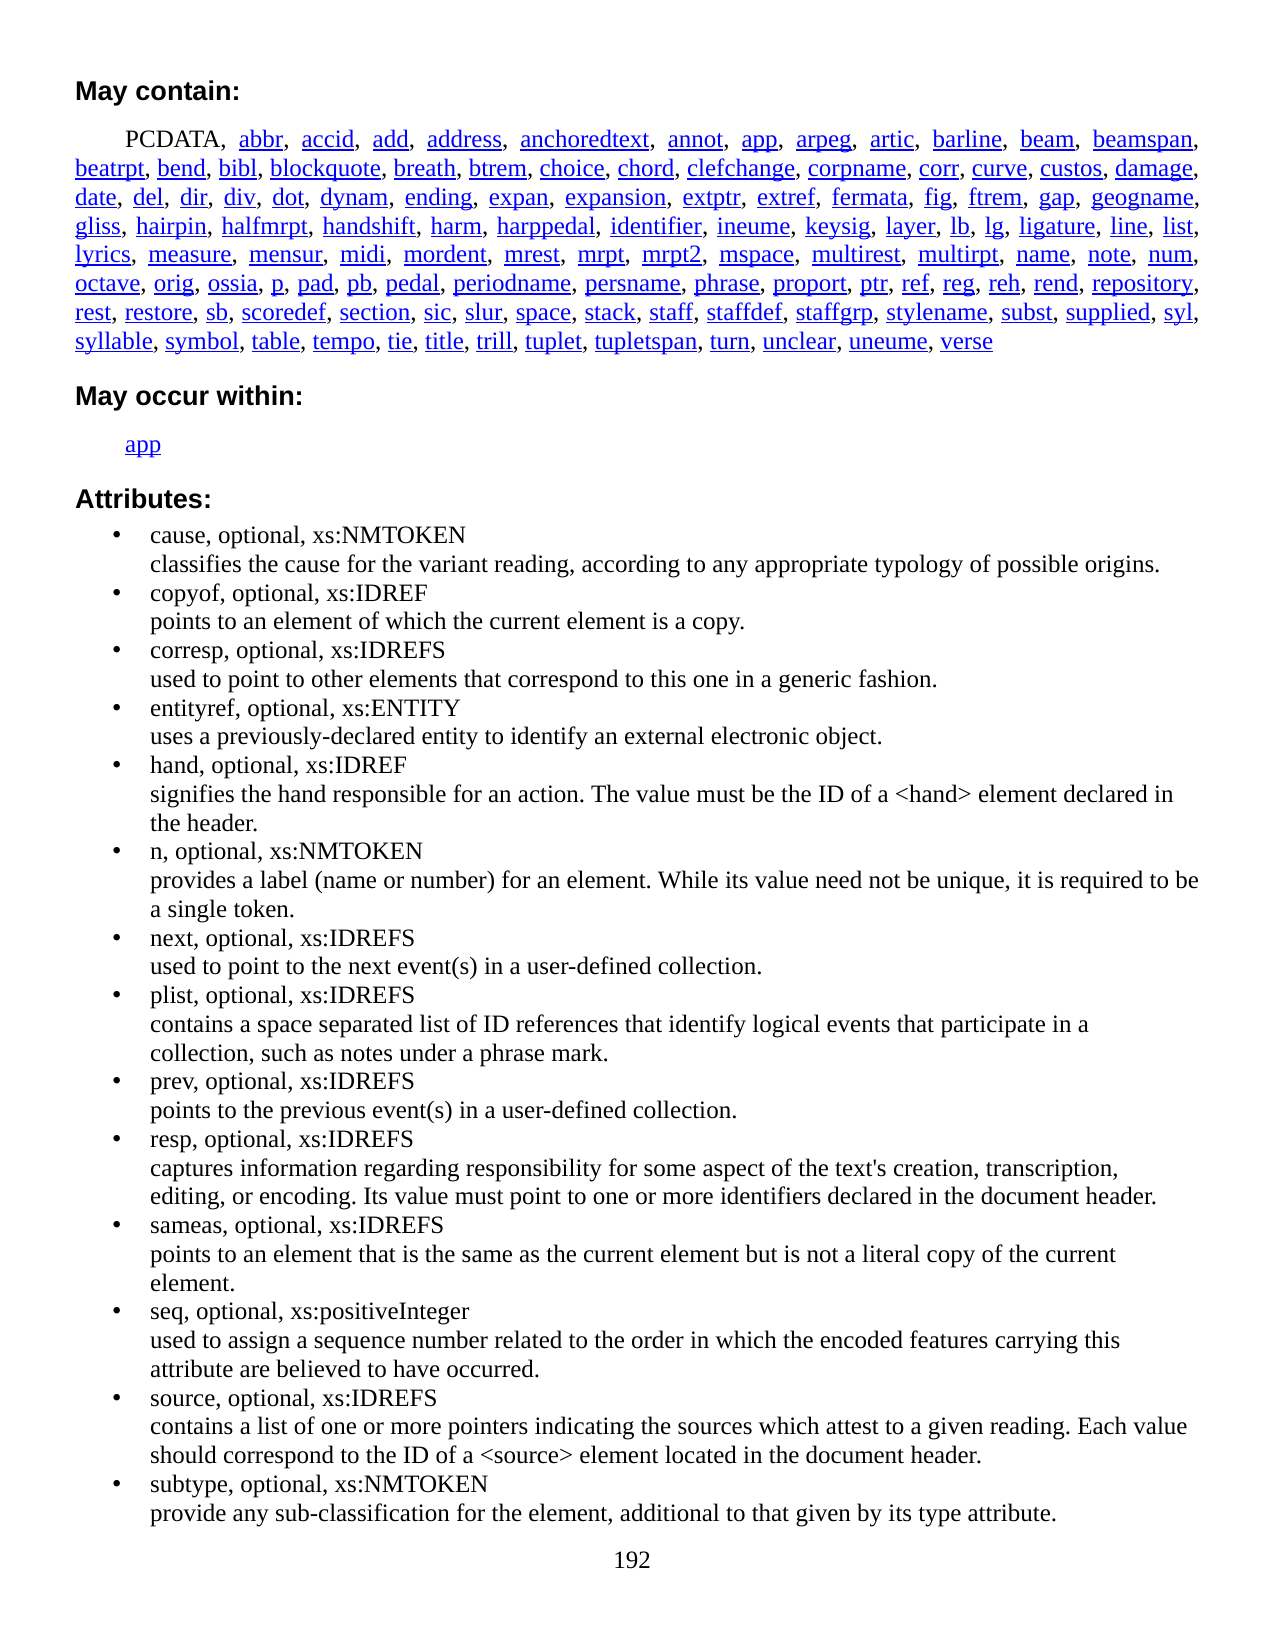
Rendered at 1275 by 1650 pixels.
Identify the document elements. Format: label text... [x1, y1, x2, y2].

list plist, optional, xs:IDREFS contains a space separated list of ID references that identify logical events that participate in a collection, such as notes under a phrase mark. [112, 980, 1200, 1066]
list copyof, optional, xs:IDREF points to an element of which the current element is a copy. [112, 578, 1200, 635]
list sameas, optional, xs:IDREFS points to an element that is the same as the current element but is not a literal copy of the current element. [112, 1210, 1200, 1296]
list seq, optional, xs:positiveInteger used to assign a sequence number related to the order in which the encoded features carrying this attribute are believed to have occurred. [112, 1296, 1200, 1383]
text PCDATA, abbr, accid, add, address, anchoredtext, annot, app, arpeg, artic, barline, beam, beamspan, beatrpt, bend, bibl, blockquote, breath, btrem, choice, chord, clefchange, corpname, corr, curve, custos, damage, date, del, dir, div, dot, dynam, ending, expan, expansion, extptr, extref, fermata, fig, ftrem, gap, geogname, gliss, hairpin, halfmrpt, handshift, harm, harppedal, identifier, ineume, keysig, layer, lb, lg, ligature, line, list, lyrics, measure, mensur, midi, mordent, mrest, mrpt, mrpt2, mspace, multirest, multirpt, name, note, num, octave, orig, ossia, p, pad, pb, pedal, periodname, persname, phrase, proport, ptr, ref, reg, reh, rend, repository, rest, restore, sb, scoredef, section, sic, slur, space, stack, staff, staffdef, staffgrp, stylename, subst, supplied, syl, syllable, symbol, table, tempo, tie, title, trill, tuplet, tupletspan, turn, unclear, uneume, verse [75, 124, 1200, 354]
list entityref, optional, xs:ENTITY uses a previously-declared entity to identify an external electronic object. [112, 693, 1200, 750]
subtitle May contain: [75, 75, 1200, 106]
list corresp, optional, xs:IDREFS used to point to other elements that correspond to this one in a generic fashion. [112, 635, 1200, 693]
text app [75, 429, 1200, 458]
list source, optional, xs:IDREFS contains a list of one or more pointers indicating the sources which attest to a given reading. Each value should correspond to the ID of a <source> element located in the document header. [112, 1383, 1200, 1469]
list next, optional, xs:IDREFS used to point to the next event(s) in a user-defined collection. [112, 923, 1200, 980]
list prev, optional, xs:IDREFS points to the previous event(s) in a user-defined collection. [112, 1066, 1200, 1124]
list resp, optional, xs:IDREFS captures information regarding responsibility for some aspect of the text's creation, transcription, editing, or encoding. Its value must point to one or more identifiers declared in the document header. [112, 1124, 1200, 1210]
list n, optional, xs:NMTOKEN provides a label (name or number) for an element. While its value need not be unique, it is required to be a single token. [112, 836, 1200, 923]
list subtype, optional, xs:NMTOKEN provide any sub-classification for the element, additional to that given by its type attribute. [112, 1469, 1200, 1526]
subtitle May occur within: [75, 379, 1200, 411]
list cause, optional, xs:NMTOKEN classifies the cause for the variant reading, according to any appropriate typology of possible origins. [112, 520, 1200, 578]
subtitle Attributes: [75, 483, 1200, 514]
list hand, optional, xs:IDREF signifies the hand responsible for an action. The value must be the ID of a <hand> element declared in the header. [112, 750, 1200, 836]
